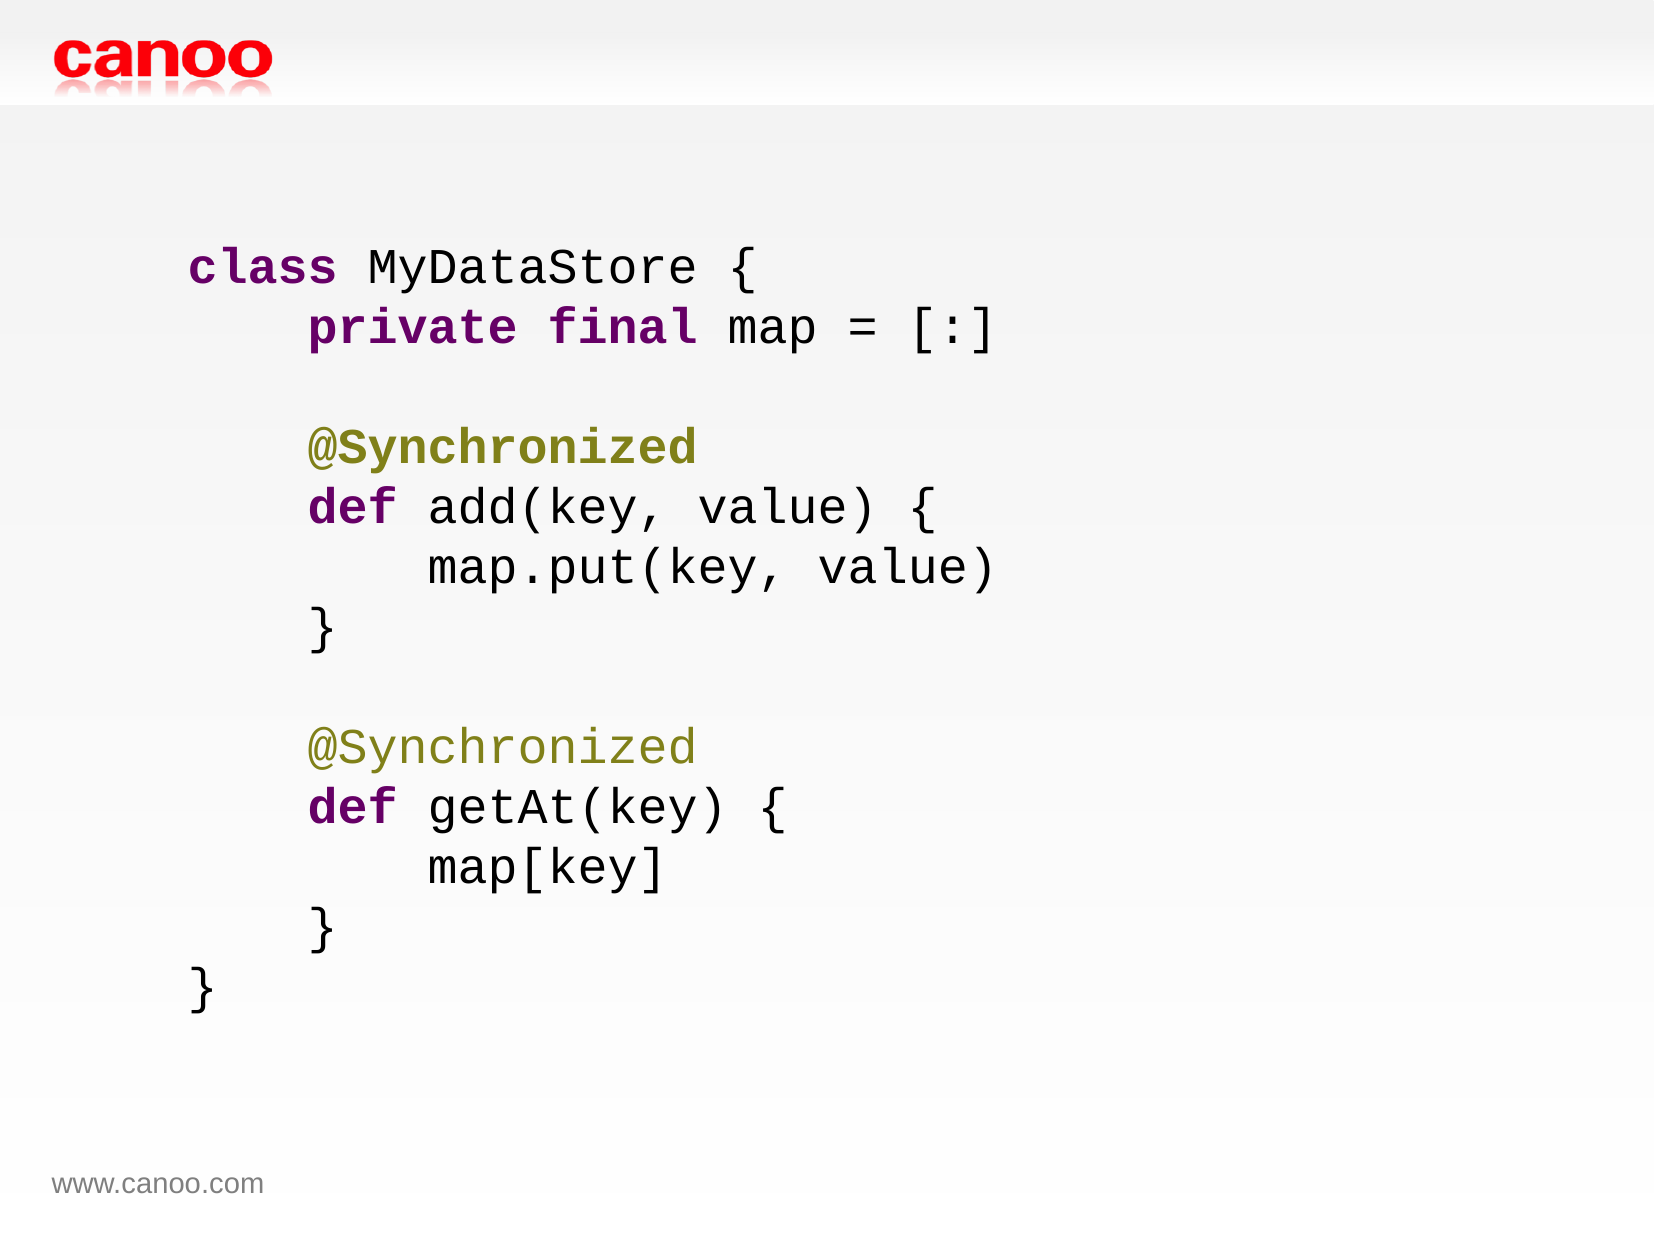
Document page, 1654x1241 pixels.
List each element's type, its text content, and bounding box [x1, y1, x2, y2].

picture [51, 37, 273, 119]
text_box class MyDataStore { private final map = [:] @Synchronized def add(key, value) { map.put(key, value) } @Synchronized def getAt(key) { map[key] } } [187, 145, 1609, 1101]
